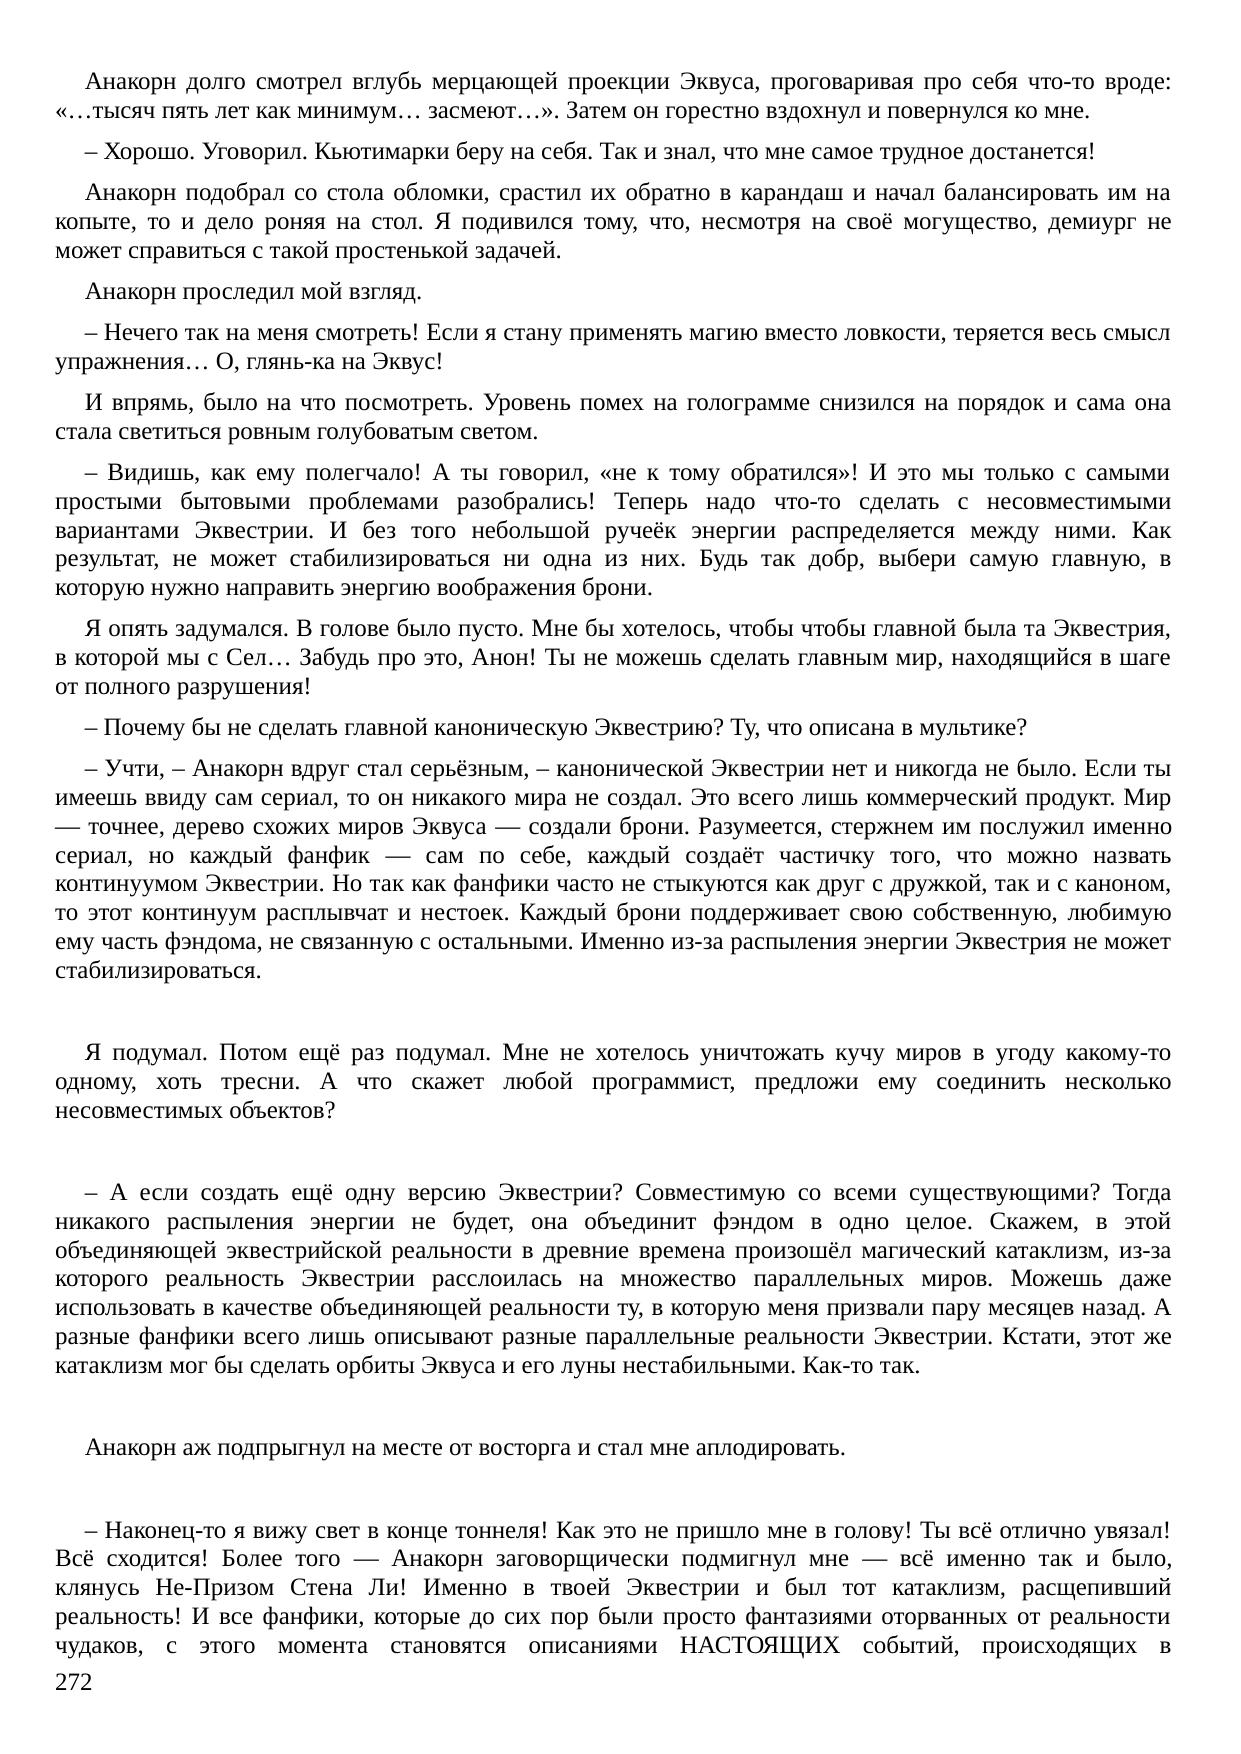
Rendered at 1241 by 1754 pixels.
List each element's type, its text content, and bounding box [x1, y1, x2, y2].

text Анакорн подобрал со стола обломки, срастил их обратно в карандаш и начал балансировать им на копыте, то и дело роняя на стол. Я подивился тому, что, несмотря на своё могущество, демиург не может справиться с такой простенькой задачей. [55, 177, 1173, 263]
text – Хорошо. Уговорил. Кьютимарки беру на себя. Так и знал, что мне самое трудное достанется! [55, 136, 1173, 165]
text И впрямь, было на что посмотреть. Уровень помех на голограмме снизился на порядок и сама она стала светиться ровным голубоватым светом. [55, 387, 1173, 445]
text – Почему бы не сделать главной каноническую Эквестрию? Ту, что описана в мультике? [55, 712, 1173, 741]
text Я подумал. Потом ещё раз подумал. Мне не хотелось уничтожать кучу миров в угоду какому-то одному, хоть тресни. А что скажет любой программист, предложи ему соединить несколько несовместимых объектов? [55, 1037, 1173, 1123]
text Анакорн аж подпрыгнул на месте от восторга и стал мне аплодировать. [55, 1432, 1173, 1461]
text – Нечего так на меня смотреть! Если я стану применять магию вместо ловкости, теряется весь смысл упражнения… О, глянь-ка на Эквус! [55, 317, 1173, 375]
text – Учти, – Анакорн вдруг стал серьёзным, – канонической Эквестрии нет и никогда не было. Если ты имеешь ввиду сам сериал, то он никакого мира не создал. Это всего лишь коммерческий продукт. Мир — точнее, дерево схожих миров Эквуса — создали брони. Разумеется, стержнем им послужил именно сериал, но каждый фанфик — сам по себе, каждый создаёт частичку того, что можно назвать континуумом Эквестрии. Но так как фанфики часто не стыкуются как друг с дружкой, так и с каноном, то этот континуум расплывчат и нестоек. Каждый брони поддерживает свою собственную, любимую ему часть фэндома, не связанную с остальными. Именно из-за распыления энергии Эквестрия не может стабилизироваться. [55, 753, 1173, 983]
text Анакорн долго смотрел вглубь мерцающей проекции Эквуса, проговаривая про себя что-то вроде: «…тысяч пять лет как минимум… засмеют…». Затем он горестно вздохнул и повернулся ко мне. [55, 66, 1173, 123]
text – Наконец-то я вижу свет в конце тоннеля! Как это не пришло мне в голову! Ты всё отлично увязал! Всё сходится! Более того — Анакорн заговорщически подмигнул мне — всё именно так и было, клянусь Не-Призом Стена Ли! Именно в твоей Эквестрии и был тот катаклизм, расщепивший реальность! И все фанфики, которые до сих пор были просто фантазиями оторванных от реальности чудаков, с этого момента становятся описаниями НАСТОЯЩИХ событий, происходящих в [55, 1515, 1173, 1658]
text Анакорн проследил мой взгляд. [55, 276, 1173, 305]
text Я опять задумался. В голове было пусто. Мне бы хотелось, чтобы чтобы главной была та Эквестрия, в которой мы с Сел… Забудь про это, Анон! Ты не можешь сделать главным мир, находящийся в шаге от полного разрушения! [55, 613, 1173, 700]
text – А если создать ещё одну версию Эквестрии? Совместимую со всеми существующими? Тогда никакого распыления энергии не будет, она объединит фэндом в одно целое. Скажем, в этой объединяющей эквестрийской реальности в древние времена произошёл магический катаклизм, из-за которого реальность Эквестрии расслоилась на множество параллельных миров. Можешь даже использовать в качестве объединяющей реальности ту, в которую меня призвали пару месяцев назад. А разные фанфики всего лишь описывают разные параллельные реальности Эквестрии. Кстати, этот же катаклизм мог бы сделать орбиты Эквуса и его луны нестабильными. Как-то так. [55, 1177, 1173, 1378]
text – Видишь, как ему полегчало! А ты говорил, «не к тому обратился»! И это мы только с самыми простыми бытовыми проблемами разобрались! Теперь надо что-то сделать с несовместимыми вариантами Эквестрии. И без того небольшой ручеёк энергии распределяется между ними. Как результат, не может стабилизироваться ни одна из них. Будь так добр, выбери самую главную, в которую нужно направить энергию воображения брони. [55, 457, 1173, 601]
